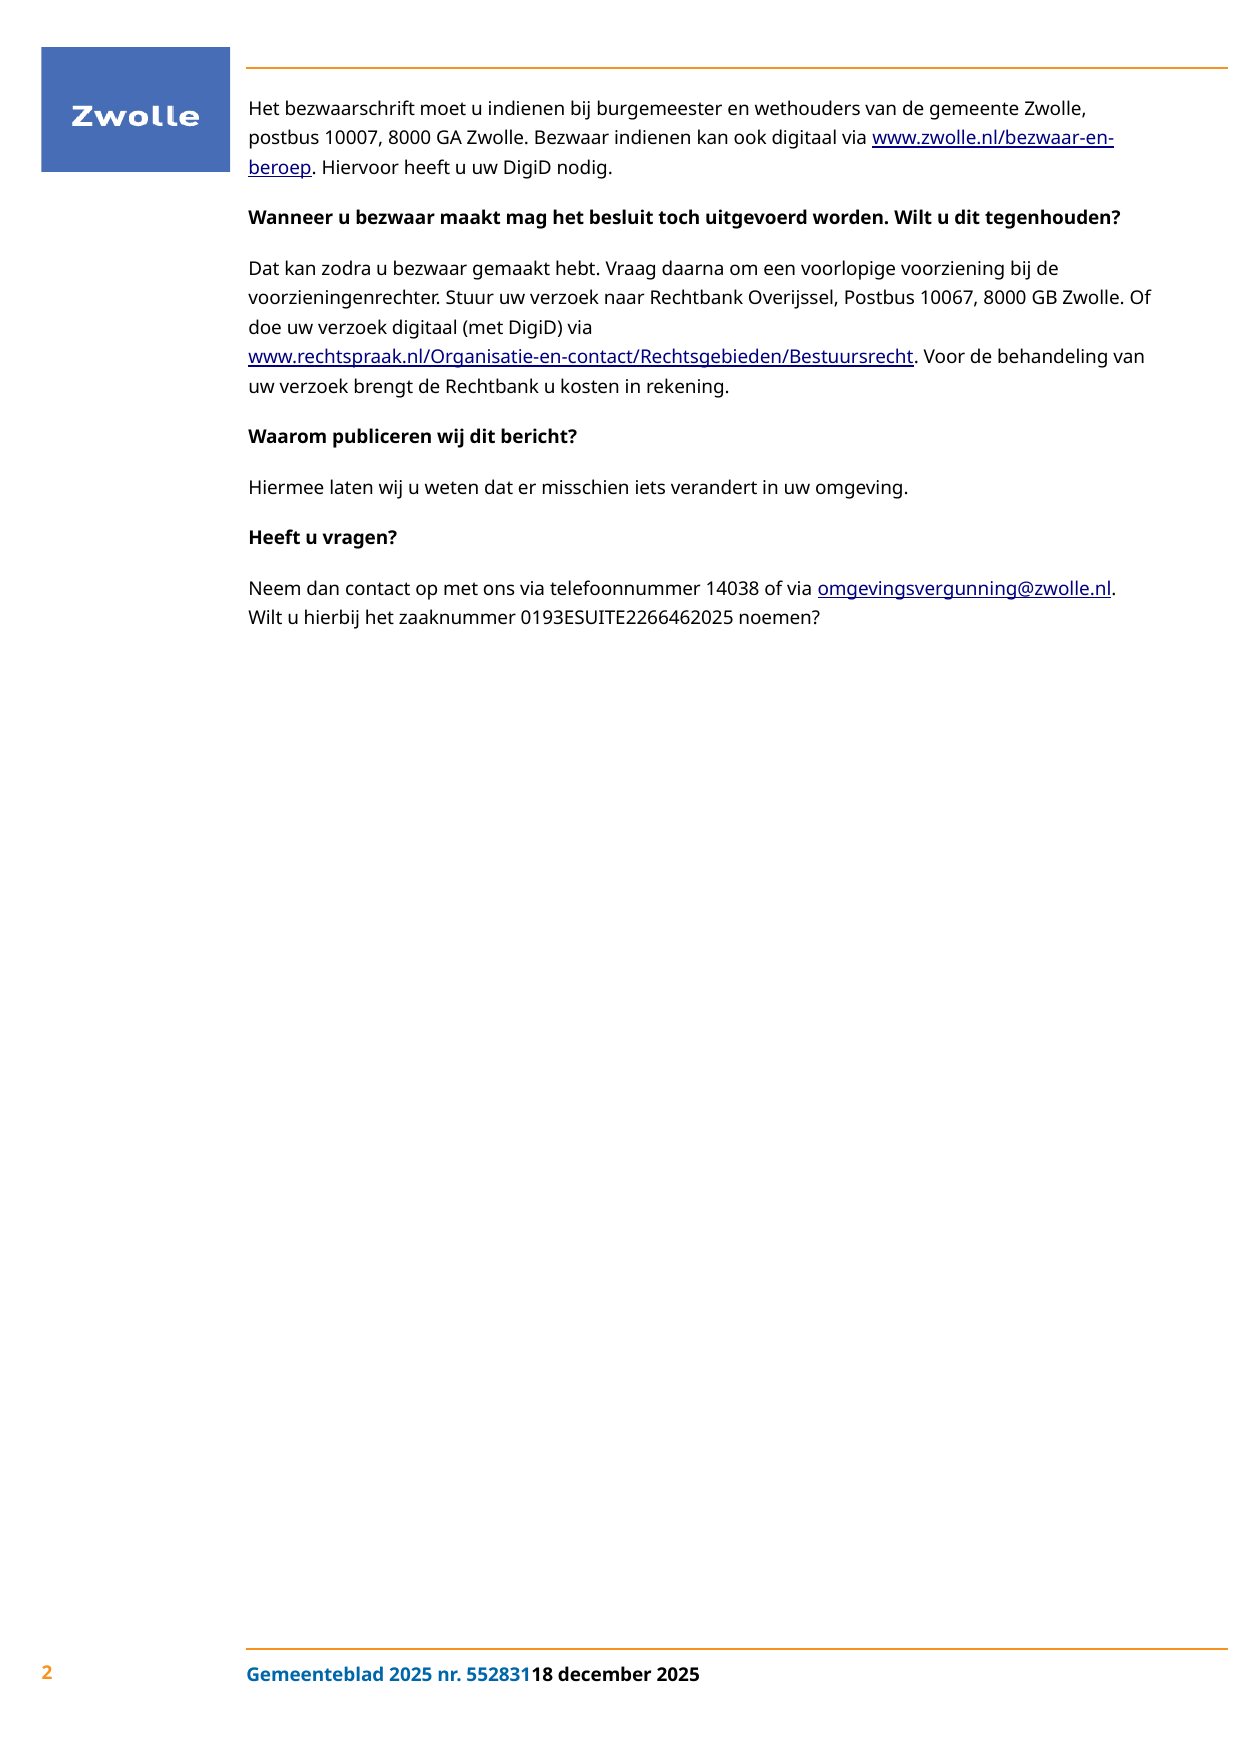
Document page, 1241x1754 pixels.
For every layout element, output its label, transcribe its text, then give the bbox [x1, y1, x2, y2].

text Waarom publiceren wij dit bericht? [248, 423, 1152, 449]
text Heeft u vragen? [248, 524, 1152, 550]
text Wanneer u bezwaar maakt mag het besluit toch uitgevoerd worden. Wilt u dit tegenhouden? [248, 204, 1152, 230]
text Dat kan zodra u bezwaar gemaakt hebt. Vraag daarna om een voorlopige voorziening bij de voorzieningenrechter. Stuur uw verzoek naar Rechtbank Overijssel, Postbus 10067, 8000 GB Zwolle. Of doe uw verzoek digitaal (met DigiD) via www.rechtspraak.nl/Organisatie-en-contact/Rechtsgebieden/Bestuursrecht. Voor de behandeling van uw verzoek brengt de Rechtbank u kosten in rekening. [248, 255, 1152, 399]
text Hiermee laten wij u weten dat er misschien iets verandert in uw omgeving. [248, 474, 1152, 500]
text Neem dan contact op met ons via telefoonnummer 14038 of via omgevingsvergunning@zwolle.nl. Wilt u hierbij het zaaknummer 0193ESUITE2266462025 noemen? [248, 575, 1152, 630]
picture [41, 47, 231, 172]
text Het bezwaarschrift moet u indienen bij burgemeester en wethouders van de gemeente Zwolle, postbus 10007, 8000 GA Zwolle. Bezwaar indienen kan ook digitaal via www.zwolle.nl/bezwaar-en-beroep. Hiervoor heeft u uw DigiD nodig. [248, 95, 1152, 180]
